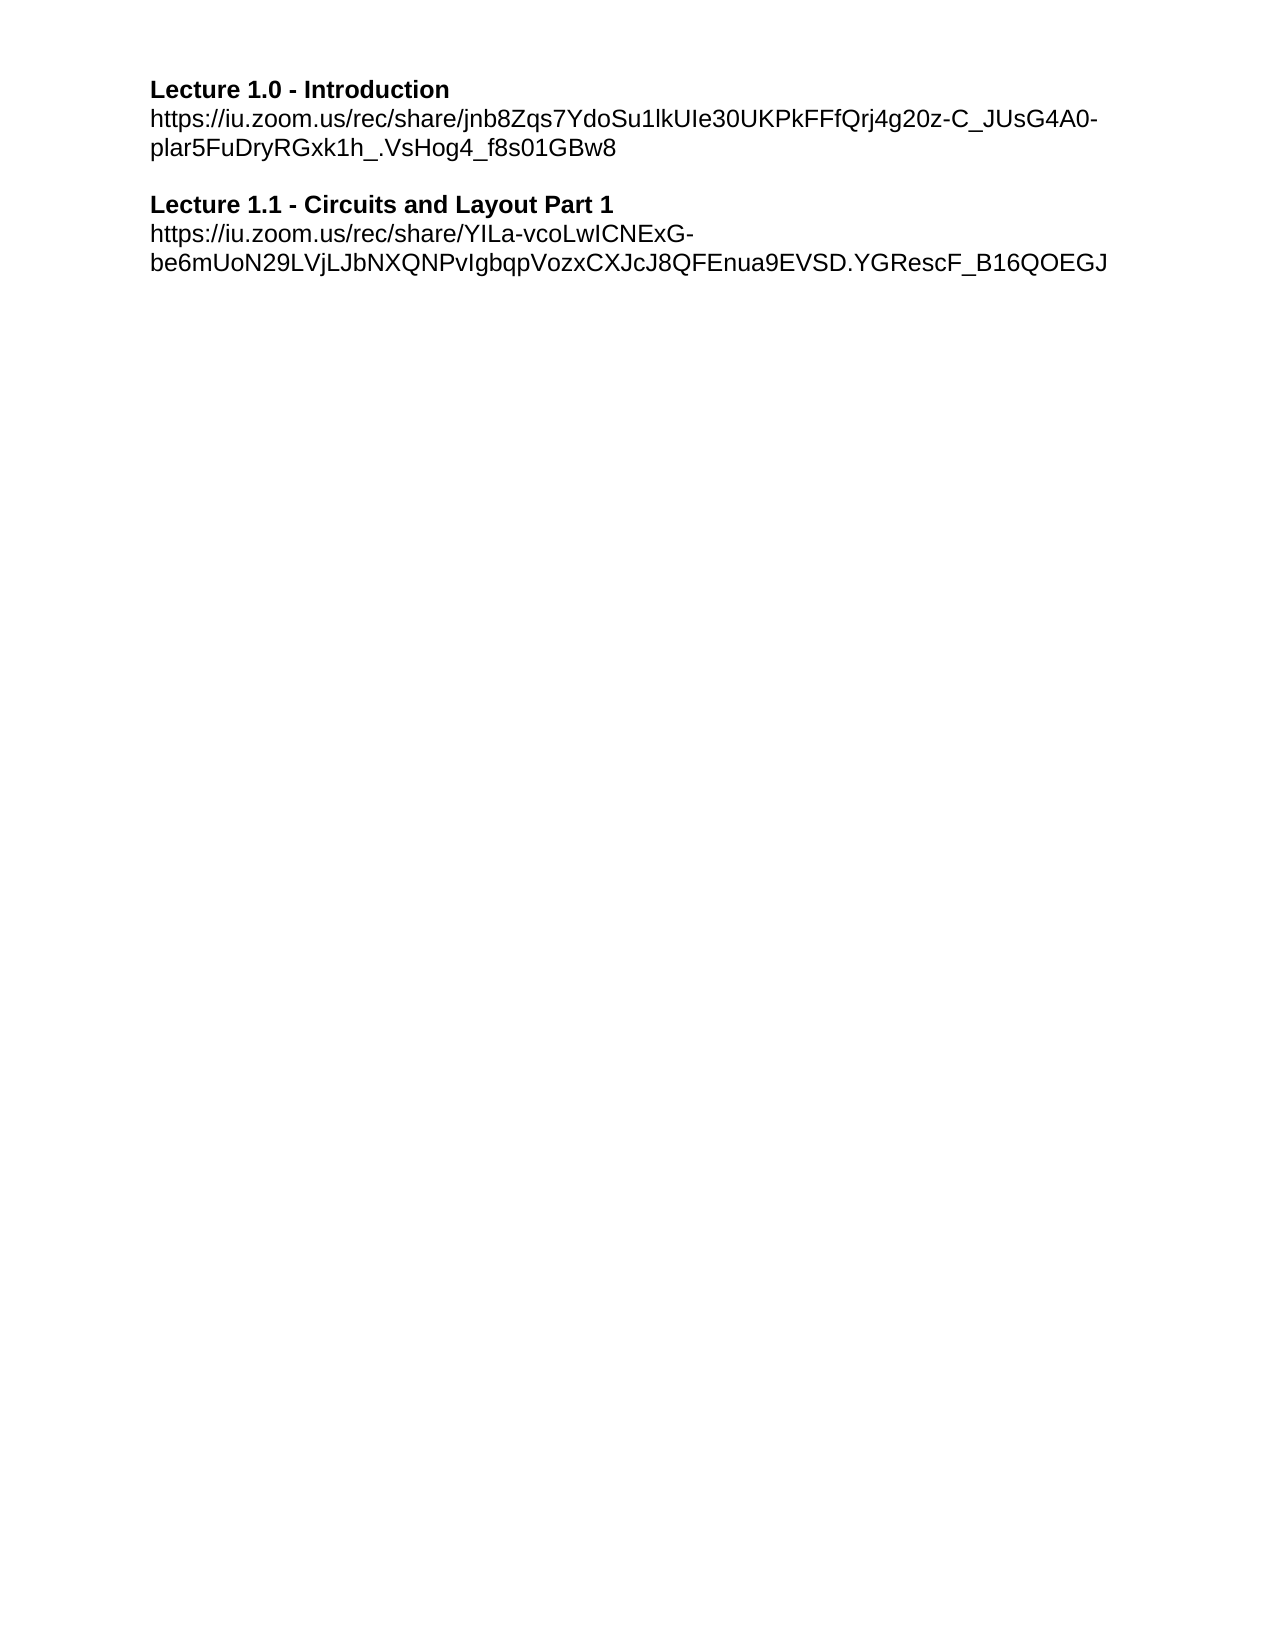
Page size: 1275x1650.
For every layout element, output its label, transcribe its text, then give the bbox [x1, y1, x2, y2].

text https://iu.zoom.us/rec/share/YILa-vcoLwICNExG-be6mUoN29LVjLJbNXQNPvIgbqpVozxCXJcJ8QFEnua9EVSD.YGRescF_B16QOEGJ [150, 219, 1125, 276]
text Lecture 1.0 - Introduction [150, 75, 1125, 104]
text https://iu.zoom.us/rec/share/jnb8Zqs7YdoSu1lkUIe30UKPkFFfQrj4g20z-C_JUsG4A0-plar5FuDryRGxk1h_.VsHog4_f8s01GBw8 [150, 104, 1125, 161]
text Lecture 1.1 - Circuits and Layout Part 1 [150, 190, 1125, 219]
